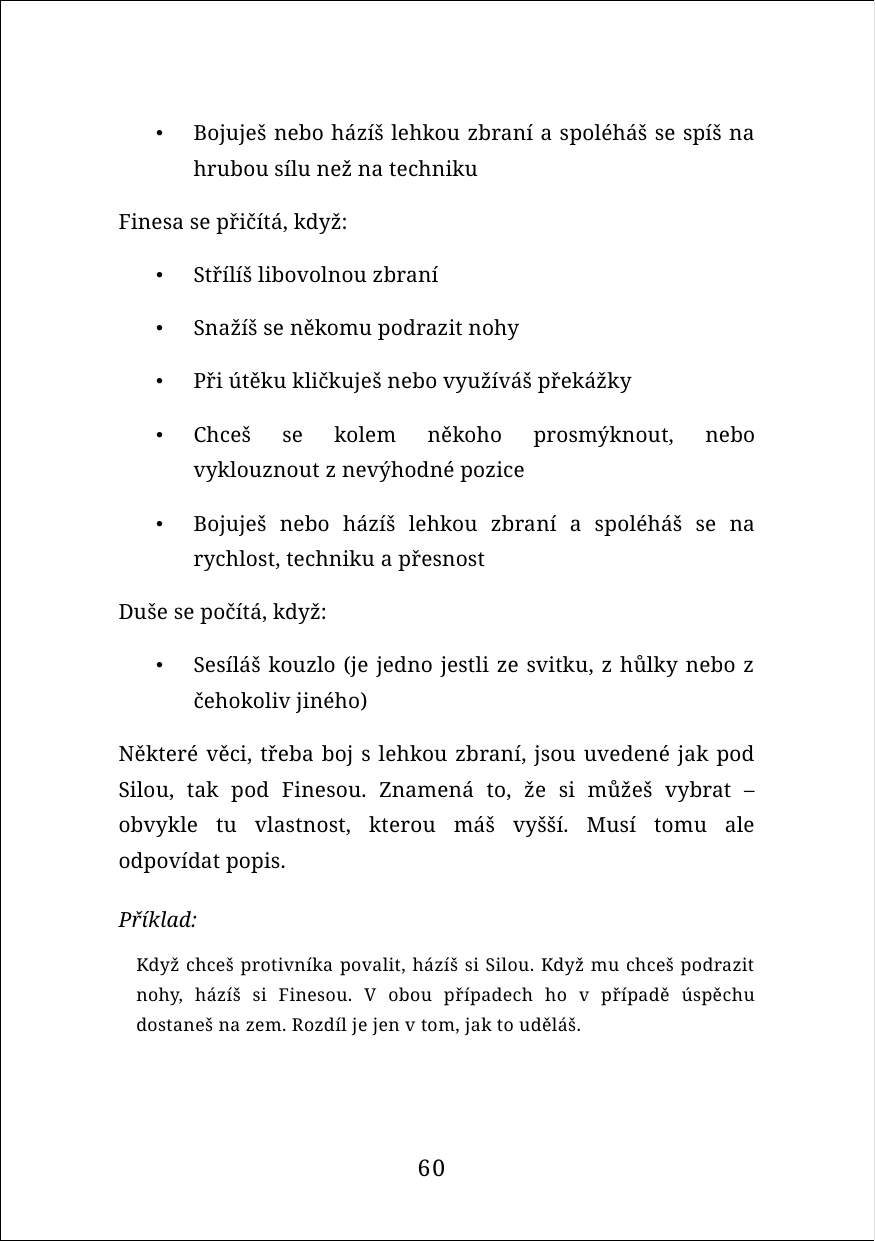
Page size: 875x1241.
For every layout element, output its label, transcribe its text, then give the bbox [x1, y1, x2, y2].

text Duše se počítá, když: [118, 597, 756, 626]
list Střílíš libovolnou zbraní [156, 260, 756, 289]
list Snažíš se někomu podrazit nohy [156, 313, 756, 342]
list Sesíláš kouzlo (je jedno jestli ze svitku, z hůlky nebo z čehokoliv jiného) [156, 651, 756, 714]
list Chceš se kolem někoho prosmýknout, nebo vyklouznout z nevýhodné pozice [156, 420, 756, 484]
list Bojuješ nebo házíš lehkou zbraní a spoléháš se na rychlost, techniku a přesnost [156, 509, 756, 573]
text Některé věci, třeba boj s lehkou zbraní, jsou uvedené jak pod Silou, tak pod Finesou. Znamená to, že si můžeš vybrat – obvykle tu vlastnost, kterou máš vyšší. Musí tomu ale odpovídat popis. [118, 739, 756, 874]
text Když chceš protivníka povalit, házíš si Silou. Když mu chceš podrazit nohy, házíš si Finesou. V obou případech ho v případě úspěchu dostaneš na zem. Rozdíl je jen v tom, jak to uděláš. [136, 952, 756, 1037]
text Finesa se přičítá, když: [118, 207, 756, 235]
list Při útěku kličkuješ nebo využíváš překážky [156, 367, 756, 395]
text Příklad: [118, 905, 756, 933]
list Bojuješ nebo házíš lehkou zbraní a spoléháš se spíš na hrubou sílu než na techniku [156, 118, 756, 182]
